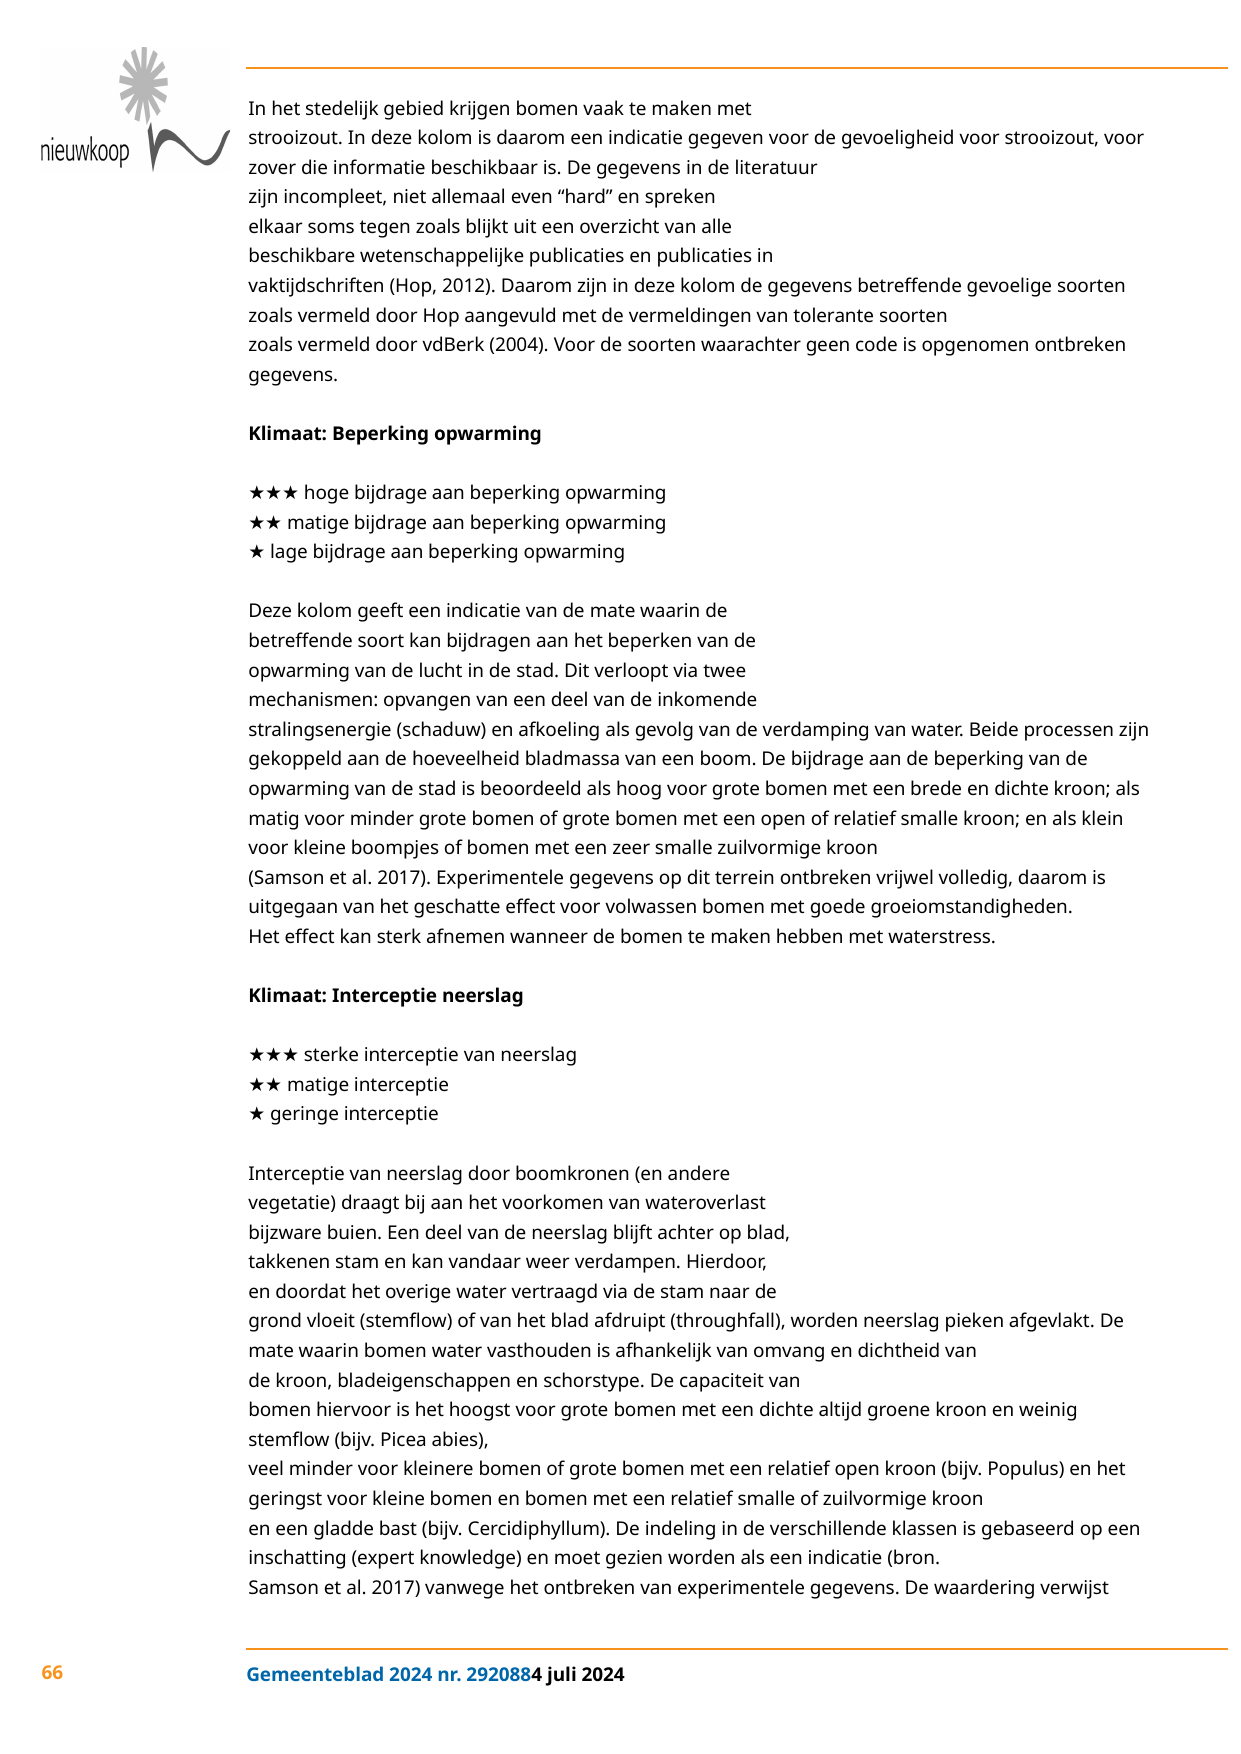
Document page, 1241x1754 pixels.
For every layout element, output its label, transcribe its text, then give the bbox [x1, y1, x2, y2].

text ★ geringe interceptie [248, 1101, 1152, 1126]
text beschikbare wetenschappelijke publicaties en publicaties in vaktijdschriften (Hop, 2012). Daarom zijn in deze kolom de gegevens betreffende gevoelige soorten zoals vermeld door Hop aangevuld met de vermeldingen van tolerante soorten zoals vermeld door vdBerk (2004). Voor de soorten waarachter geen code is opgenomen ontbreken gegevens. [248, 243, 1152, 387]
picture [41, 47, 231, 172]
text In het stedelijk gebied krijgen bomen vaak te maken met strooizout. In deze kolom is daarom een indicatie gegeven voor de gevoeligheid voor strooizout, voor zover die informatie beschikbaar is. De gegevens in de literatuur zijn incompleet, niet allemaal even “hard” en spreken elkaar soms tegen zoals blijkt uit een overzicht van alle [248, 95, 1152, 239]
text Deze kolom geeft een indicatie van de mate waarin de betreffende soort kan bijdragen aan het beperken van de opwarming van de lucht in de stad. Dit verloopt via twee mechanismen: opvangen van een deel van de inkomende stralingsenergie (schaduw) en afkoeling als gevolg van de verdamping van water. Beide processen zijn gekoppeld aan de hoeveelheid bladmassa van een boom. De bijdrage aan de beperking van de opwarming van de stad is beoordeeld als hoog voor grote bomen met een brede en dichte kroon; als matig voor minder grote bomen of grote bomen met een open of relatief smalle kroon; en als klein voor kleine boompjes of bomen met een zeer smalle zuilvormige kroon (Samson et al. 2017). Experimentele gegevens op dit terrein ontbreken vrijwel volledig, daarom is uitgegaan van het geschatte effect voor volwassen bomen met goede groeiomstandigheden. [248, 598, 1152, 919]
text Samson et al. 2017) vanwege het ontbreken van experimentele gegevens. De waardering verwijst [248, 1574, 1152, 1600]
text ★★★ sterke interceptie van neerslag [248, 1041, 1152, 1067]
text Interceptie van neerslag door boomkronen (en andere vegetatie) draagt bij aan het voorkomen van wateroverlast bijzware buien. Een deel van de neerslag blijft achter op blad, takkenen stam en kan vandaar weer verdampen. Hierdoor, en doordat het overige water vertraagd via de stam naar de [248, 1160, 1152, 1304]
text veel minder voor kleinere bomen of grote bomen met een relatief open kroon (bijv. Populus) en het geringst voor kleine bomen en bomen met een relatief smalle of zuilvormige kroon en een gladde bast (bijv. Cercidiphyllum). De indeling in de verschillende klassen is gebaseerd op een inschatting (expert knowledge) en moet gezien worden als een indicatie (bron. [248, 1456, 1152, 1570]
text Klimaat: Beperking opwarming [248, 420, 1152, 446]
text Klimaat: Interceptie neerslag [248, 982, 1152, 1008]
text ★ lage bijdrage aan beperking opwarming [248, 538, 1152, 564]
text grond vloeit (stemflow) of van het blad afdruipt (throughfall), worden neerslag pieken afgevlakt. De mate waarin bomen water vasthouden is afhankelijk van omvang en dichtheid van de kroon, bladeigenschappen en schorstype. De capaciteit van bomen hiervoor is het hoogst voor grote bomen met een dichte altijd groene kroon en weinig stemflow (bijv. Picea abies), [248, 1308, 1152, 1452]
text ★★ matige interceptie [248, 1071, 1152, 1097]
text ★★ matige bijdrage aan beperking opwarming [248, 509, 1152, 535]
text Het effect kan sterk afnemen wanneer de bomen te maken hebben met waterstress. [248, 923, 1152, 949]
text ★★★ hoge bijdrage aan beperking opwarming [248, 479, 1152, 505]
